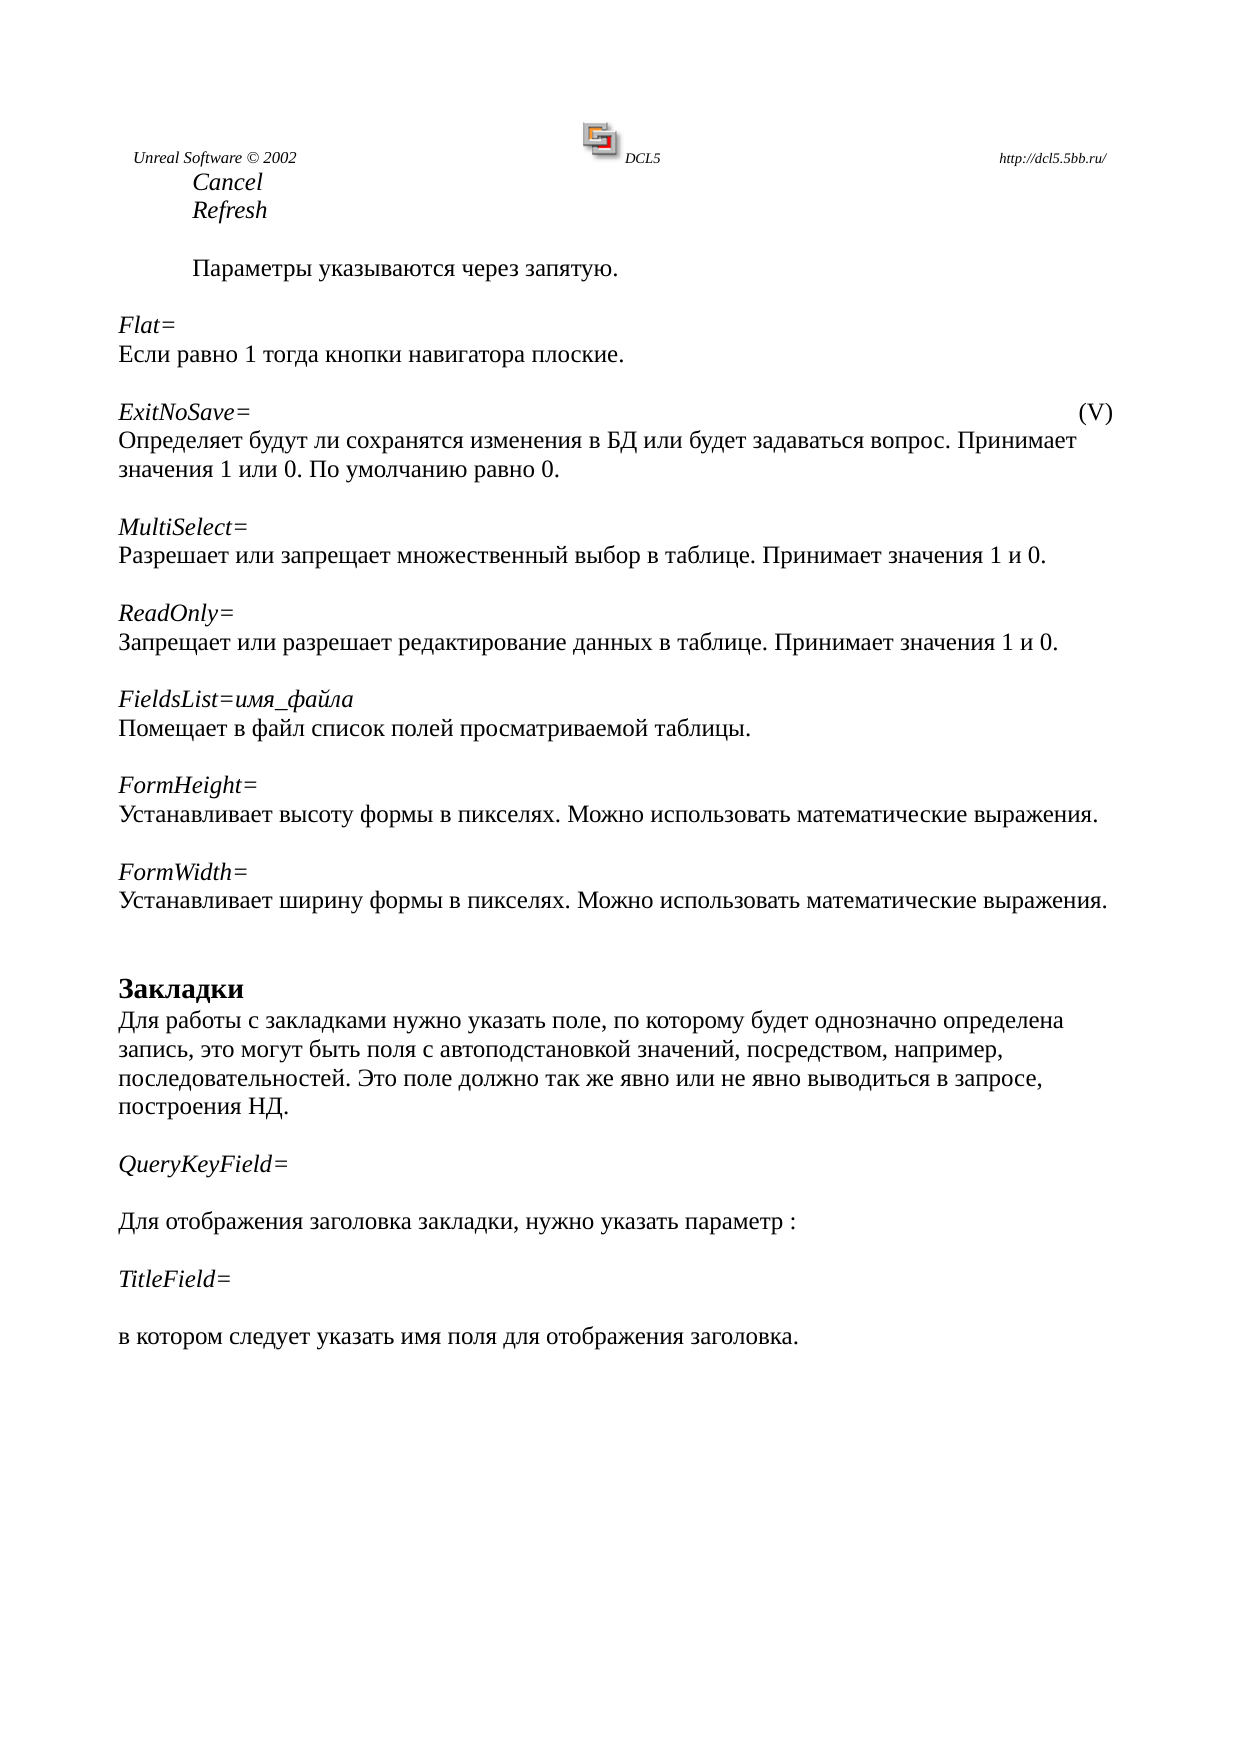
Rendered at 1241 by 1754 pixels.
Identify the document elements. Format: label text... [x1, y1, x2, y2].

text Запрещает или разрешает редактирование данных в таблице. Принимает значения 1 и 0. [118, 627, 1122, 655]
subtitle QueryKeyField= [118, 1149, 1122, 1178]
text в котором следует указать имя поля для отображения заголовка. [118, 1321, 1122, 1350]
text ReadOnly= [118, 598, 1122, 627]
text Разрешает или запрещает множественный выбор в таблице. Принимает значения 1 и 0. [118, 540, 1122, 569]
text TitleField= [118, 1264, 1122, 1293]
text Устанавливает высоту формы в пикселях. Можно использовать математические выражения. [118, 799, 1122, 828]
text Параметры указываются через запятую. [118, 253, 1122, 282]
text Определяет будут ли сохранятся изменения в БД или будет задаваться вопрос. Принимает значения 1 или 0. По умолчанию равно 0. [118, 425, 1122, 483]
text Flat= [118, 310, 1122, 339]
text Cancel [118, 167, 1122, 195]
text MultiSelect= [118, 512, 1122, 540]
text Для отображения заголовка закладки, нужно указать параметр : [118, 1206, 1122, 1235]
text Помещает в файл список полей просматриваемой таблицы. [118, 713, 1122, 742]
text Если равно 1 тогда кнопки навигатора плоские. [118, 339, 1122, 368]
text Устанавливает ширину формы в пикселях. Можно использовать математические выражения. [118, 885, 1122, 914]
text Refresh [118, 195, 1122, 224]
text ExitNoSave= (V) [118, 397, 1122, 425]
text FormWidth= [118, 857, 1122, 885]
text FieldsList=имя_файла [118, 684, 1122, 713]
picture [579, 118, 625, 164]
text Для работы с закладками нужно указать поле, по которому будет однозначно определена запись, это могут быть поля с автоподстановкой значений, посредством, например, последовательностей. Это поле должно так же явно или не явно выводиться в запросе, построения НД. [118, 1005, 1122, 1120]
subtitle Закладки [118, 972, 1122, 1005]
text FormHeight= [118, 770, 1122, 799]
